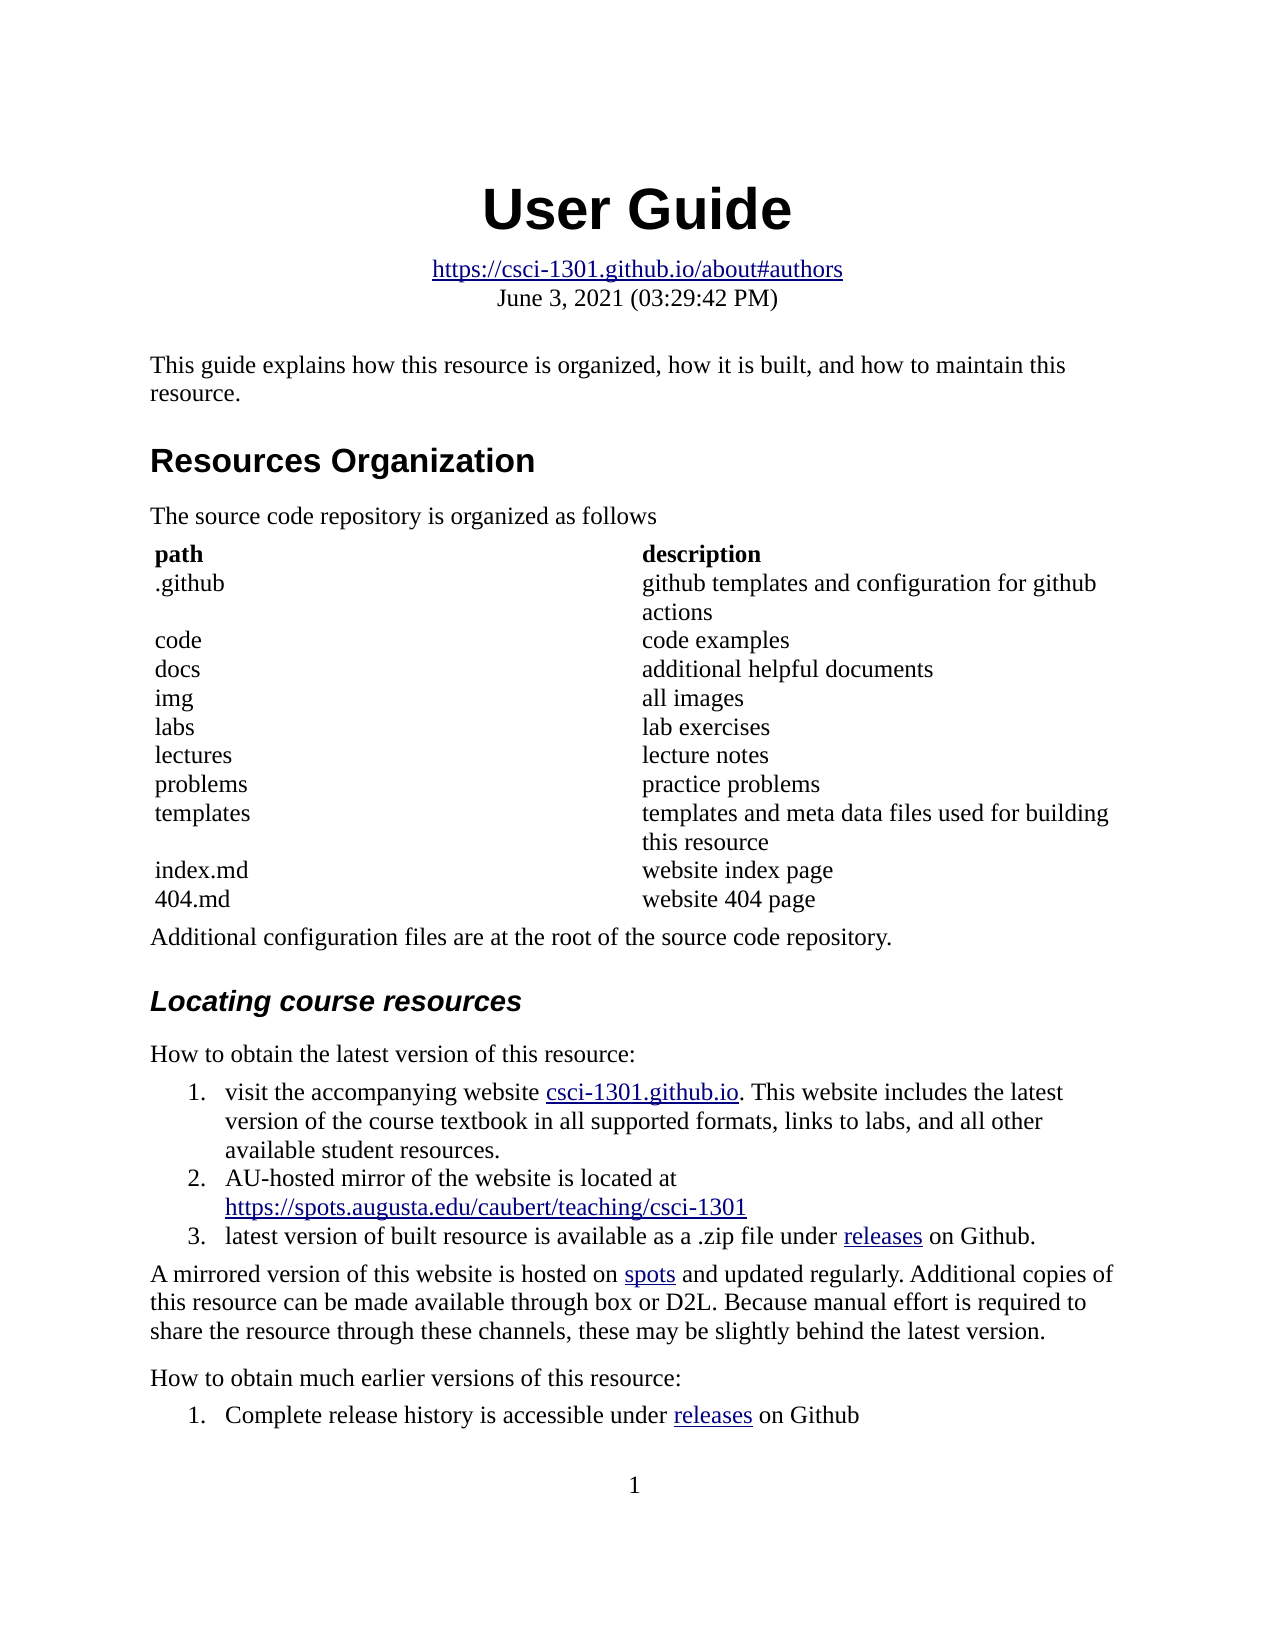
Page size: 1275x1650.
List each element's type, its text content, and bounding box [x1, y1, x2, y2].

table_cell additional helpful documents [638, 654, 1125, 683]
table_cell github templates and configuration for github actions [638, 568, 1125, 625]
text How to obtain the latest version of this resource: [150, 1039, 1125, 1068]
list visit the accompanying website csci-1301.github.io. This website includes the latest version of the course textbook in all supported formats, links to labs, and all other available student resources. [187, 1077, 1125, 1163]
table_cell lectures [150, 740, 637, 769]
table_header path [150, 539, 637, 568]
table_cell .github [150, 568, 637, 625]
table_cell website 404 page [638, 884, 1125, 913]
table_cell docs [150, 654, 637, 683]
text https://csci-1301.github.io/about#authors [150, 254, 1125, 283]
list latest version of built resource is available as a .zip file under releases on Github. [187, 1221, 1125, 1250]
table_header description [638, 539, 1125, 568]
list AU-hosted mirror of the website is located at https://spots.augusta.edu/caubert/teaching/csci-1301 [187, 1163, 1125, 1221]
table_cell img [150, 683, 637, 712]
table_cell website index page [638, 855, 1125, 884]
subtitle Locating course resources [150, 984, 1125, 1018]
table_cell code examples [638, 625, 1125, 654]
table_cell lab exercises [638, 712, 1125, 740]
table_cell templates and meta data files used for building this resource [638, 798, 1125, 855]
table_cell index.md [150, 855, 637, 884]
text A mirrored version of this website is hosted on spots and updated regularly. Additional copies of this resource can be made available through box or D2L. Because manual effort is required to share the resource through these channels, these may be slightly behind the latest version. [150, 1259, 1125, 1345]
title User Guide [150, 175, 1125, 242]
subtitle Resources Organization [150, 441, 1125, 480]
table_cell practice problems [638, 769, 1125, 798]
text June 3, 2021 (03:29:42 PM) [150, 283, 1125, 312]
list Complete release history is accessible under releases on Github [187, 1401, 1125, 1429]
table_cell labs [150, 712, 637, 740]
table_cell lecture notes [638, 740, 1125, 769]
table_cell problems [150, 769, 637, 798]
text Additional configuration files are at the root of the source code repository. [150, 922, 1125, 951]
text How to obtain much earlier versions of this resource: [150, 1363, 1125, 1392]
table_cell templates [150, 798, 637, 855]
table_cell all images [638, 683, 1125, 712]
text This guide explains how this resource is organized, how it is built, and how to maintain this resource. [150, 350, 1125, 407]
table_cell code [150, 625, 637, 654]
text The source code repository is organized as follows [150, 501, 1125, 530]
table_cell 404.md [150, 884, 637, 913]
